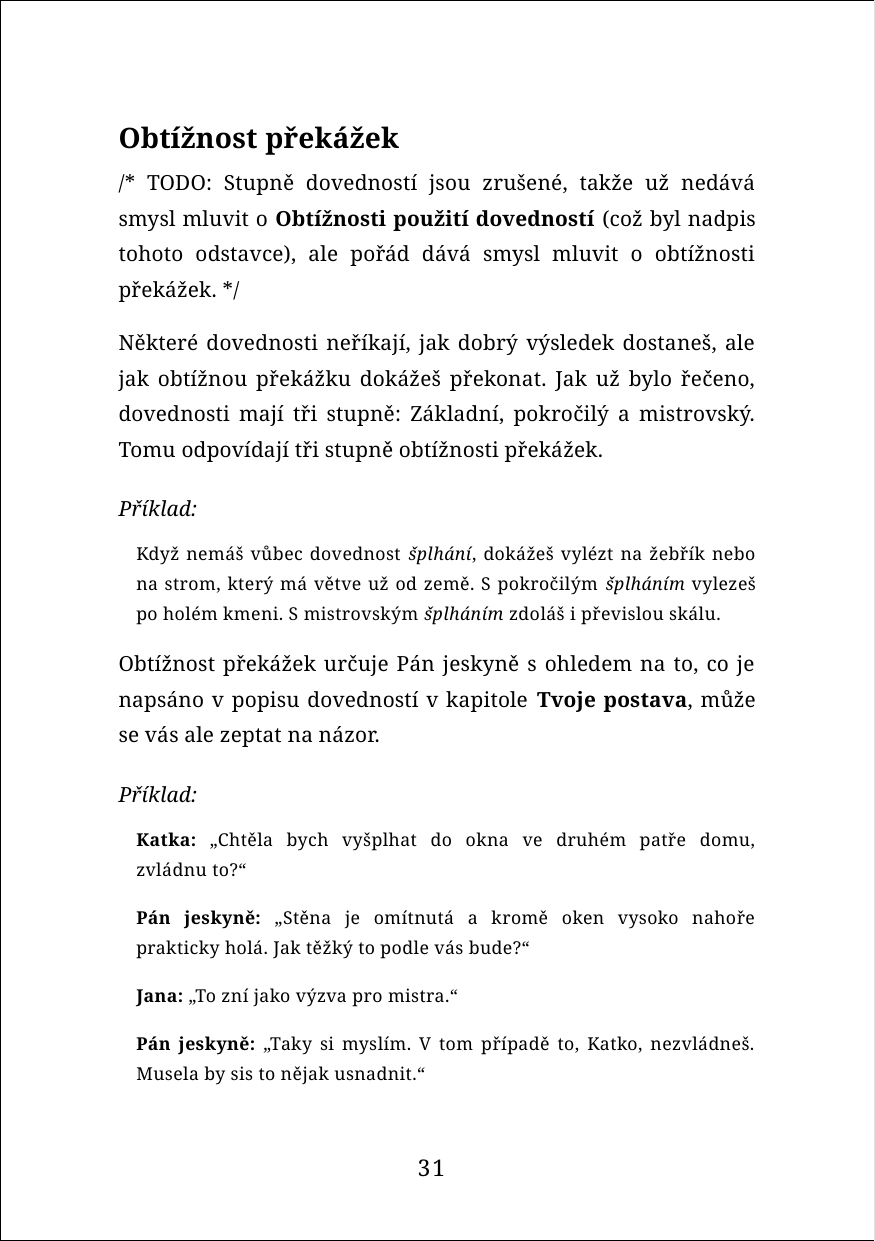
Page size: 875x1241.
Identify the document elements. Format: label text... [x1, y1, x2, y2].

text Příklad: [118, 780, 756, 808]
text Obtížnost překážek určuje Pán jeskyně s ohledem na to, co je napsáno v popisu dovedností v kapitole Tvoje postava, může se vás ale zeptat na názor. [118, 649, 756, 749]
text Příklad: [118, 494, 756, 522]
subtitle Obtížnost překážek [118, 118, 756, 157]
text Některé dovednosti neříkají, jak dobrý výsledek dostaneš, ale jak obtížnou překážku dokážeš překonat. Jak už bylo řečeno, dovednosti mají tři stupně: Základní, pokročilý a mistrovský. Tomu odpovídají tři stupně obtížnosti překážek. [118, 328, 756, 463]
text /* TODO: Stupně dovedností jsou zrušené, takže už nedává smysl mluvit o Obtížnosti použití dovedností (což byl nadpis tohoto odstavce), ale pořád dává smysl mluvit o obtížnosti překážek. */ [118, 168, 756, 303]
text Jana: „To zní jako výzva pro mistra.“ [136, 983, 756, 1007]
text Katka: „Chtěla bych vyšplhat do okna ve druhém patře domu, zvládnu to?“ [136, 827, 756, 881]
text Pán jeskyně: „Stěna je omítnutá a kromě oken vysoko nahoře prakticky holá. Jak těžký to podle vás bude?“ [136, 905, 756, 959]
text Když nemáš vůbec dovednost šplhání, dokážeš vylézt na žebřík nebo na strom, který má větve už od země. S pokročilým šplháním vylezeš po holém kmeni. S mistrovským šplháním zdoláš i převislou skálu. [136, 541, 756, 626]
text Pán jeskyně: „Taky si myslím. V tom případě to, Katko, nezvládneš. Musela by sis to nějak usnadnit.“ [136, 1031, 756, 1086]
